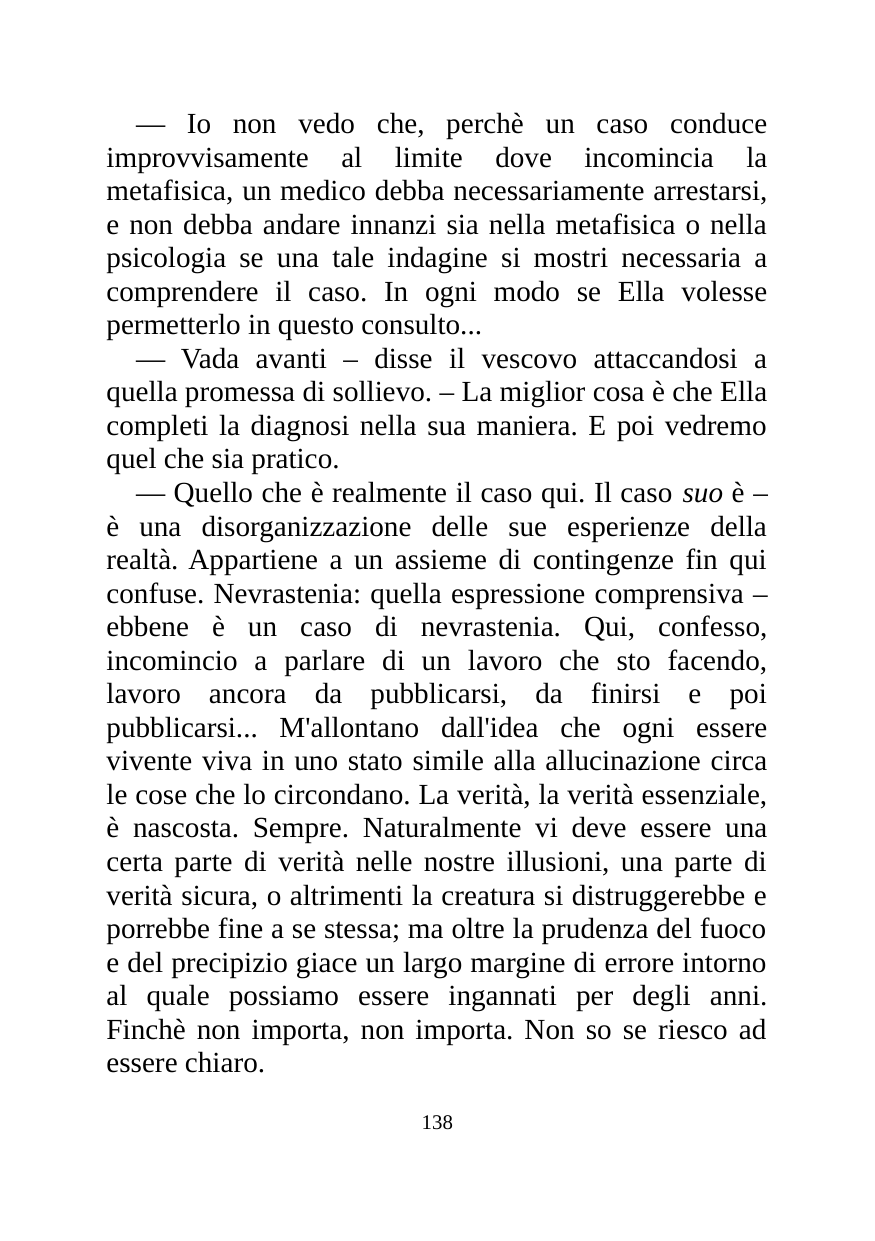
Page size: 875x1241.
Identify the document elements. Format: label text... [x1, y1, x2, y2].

text — Vada avanti – disse il vescovo attaccandosi a quella promessa di sollievo. – La miglior cosa è che Ella completi la diagnosi nella sua maniera. E poi vedremo quel che sia pratico. [106, 341, 768, 475]
text — Quello che è realmente il caso qui. Il caso suo è – è una disorganizzazione delle sue esperienze della realtà. Appartiene a un assieme di contingenze fin qui confuse. Nevrastenia: quella espressione comprensiva – ebbene è un caso di nevrastenia. Qui, confesso, incomincio a parlare di un lavoro che sto facendo, lavoro ancora da pubblicarsi, da finirsi e poi pubblicarsi... M'allontano dall'idea che ogni essere vivente viva in uno stato simile alla allucinazione circa le cose che lo circondano. La verità, la verità essenziale, è nascosta. Sempre. Naturalmente vi deve essere una certa parte di verità nelle nostre illusioni, una parte di verità sicura, o altrimenti la creatura si distruggerebbe e porrebbe fine a se stessa; ma oltre la prudenza del fuoco e del precipizio giace un largo margine di errore intorno al quale possiamo essere ingannati per degli anni. Finchè non importa, non importa. Non so se riesco ad essere chiaro. [106, 475, 768, 1079]
text — Io non vedo che, perchè un caso conduce improvvisamente al limite dove incomincia la metafisica, un medico debba necessariamente arrestarsi, e non debba andare innanzi sia nella metafisica o nella psicologia se una tale indagine si mostri necessaria a comprendere il caso. In ogni modo se Ella volesse permetterlo in questo consulto... [106, 106, 768, 341]
